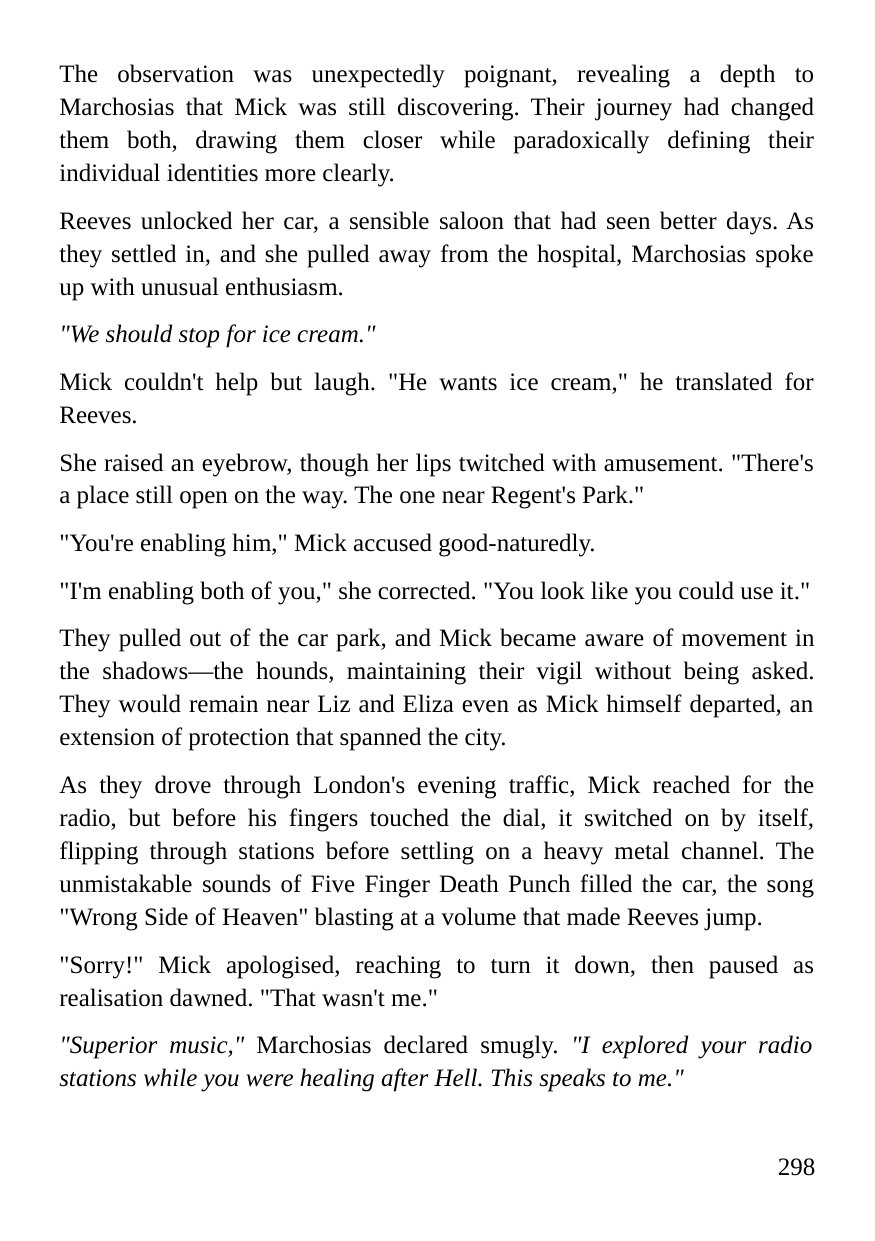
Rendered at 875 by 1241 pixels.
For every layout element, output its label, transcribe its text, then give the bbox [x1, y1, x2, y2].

text "You're enabling him," Mick accused good-naturedly. [59, 528, 815, 557]
text She raised an eyebrow, though her lips twitched with amusement. "There's a place still open on the way. The one near Regent's Park." [59, 448, 815, 509]
text They pulled out of the car park, and Mick became aware of movement in the shadows—the hounds, maintaining their vigil without being asked. They would remain near Liz and Eliza even as Mick himself departed, an extension of protection that spanned the city. [59, 623, 815, 751]
text Reeves unlocked her car, a sensible saloon that had seen better days. As they settled in, and she pulled away from the hospital, Marchosias spoke up with unusual enthusiasm. [59, 206, 815, 301]
text "Superior music," Marchosias declared smugly. "I explored your radio stations while you were healing after Hell. This speaks to me." [59, 1030, 815, 1092]
text Mick couldn't help but laugh. "He wants ice cream," he translated for Reeves. [59, 367, 815, 429]
text The observation was unexpectedly poignant, revealing a depth to Marchosias that Mick was still discovering. Their journey had changed them both, drawing them closer while paradoxically defining their individual identities more clearly. [59, 59, 815, 187]
text "We should stop for ice cream." [59, 319, 815, 348]
text "Sorry!" Mick apologised, reaching to turn it down, then paused as realisation dawned. "That wasn't me." [59, 950, 815, 1012]
text As they drove through London's evening traffic, Mick reached for the radio, but before his fingers touched the dial, it switched on by itself, flipping through stations before settling on a heavy metal channel. The unmistakable sounds of Five Finger Death Punch filled the car, the song "Wrong Side of Heaven" blasting at a volume that made Reeves jump. [59, 770, 815, 931]
text "I'm enabling both of you," she corrected. "You look like you could use it." [59, 576, 815, 604]
